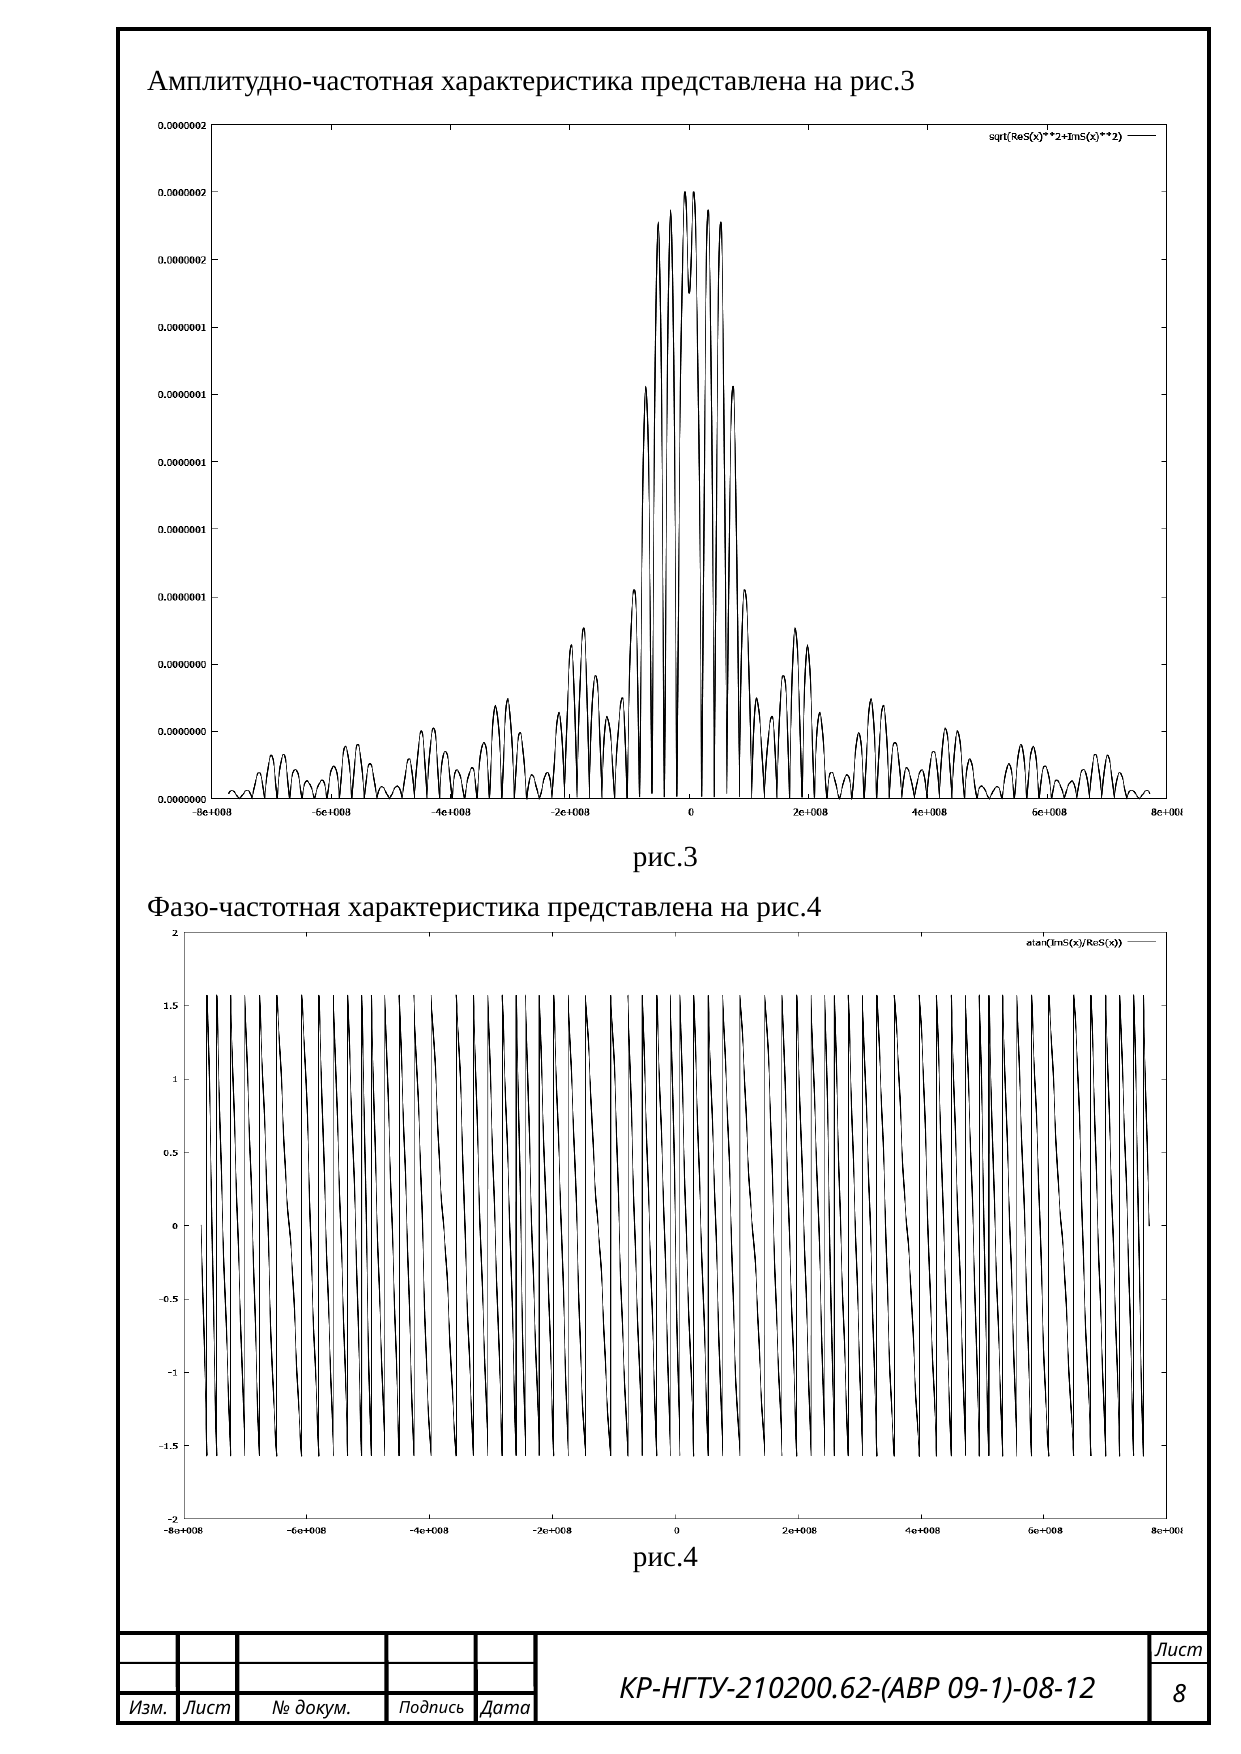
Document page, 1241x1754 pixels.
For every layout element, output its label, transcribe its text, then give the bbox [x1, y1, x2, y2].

text рис.3 [147, 823, 1183, 873]
text Фазо-частотная характеристика представлена на рис.4 [147, 889, 1183, 922]
picture [146, 113, 1183, 823]
text рис.4 [147, 1540, 1183, 1573]
text Амплитудно-частотная характеристика представлена на рис.3 [147, 63, 1183, 97]
picture [146, 922, 1183, 1540]
